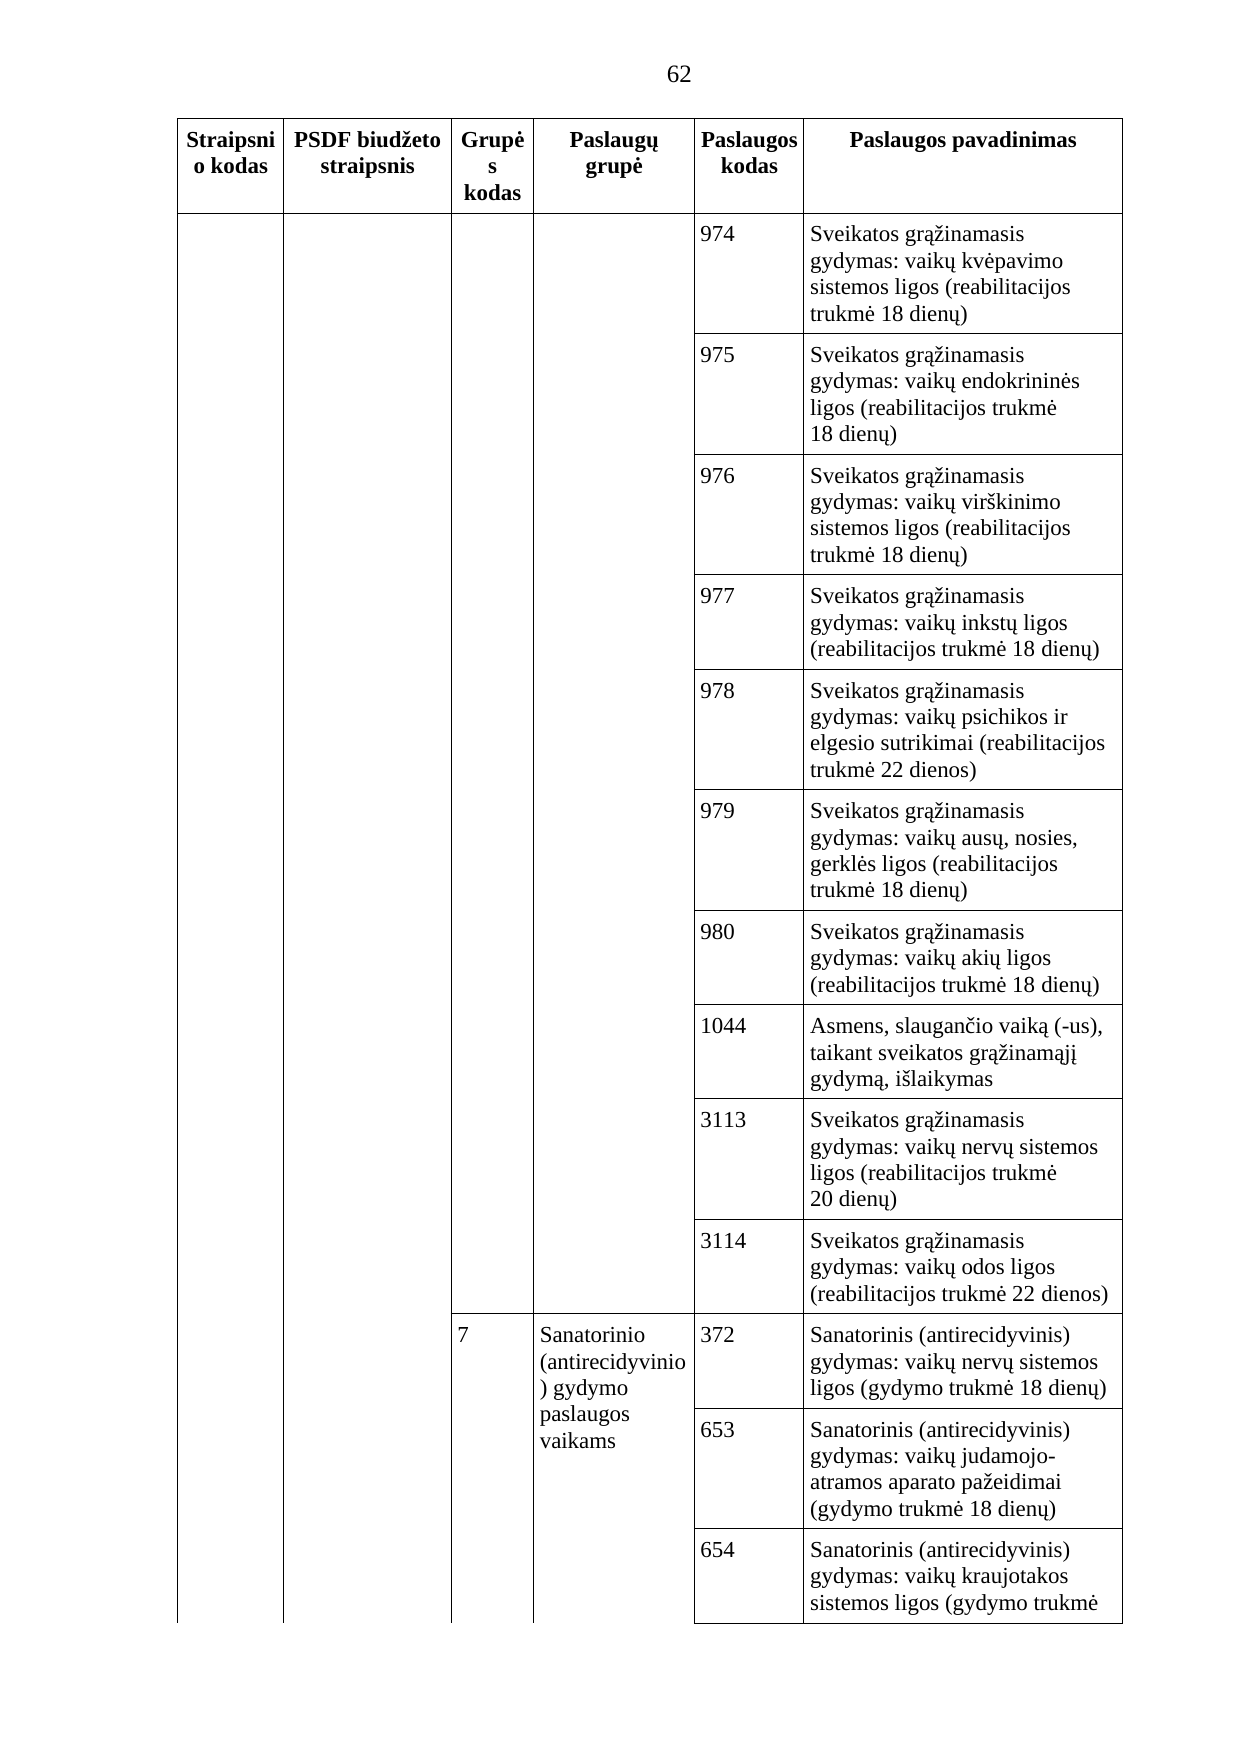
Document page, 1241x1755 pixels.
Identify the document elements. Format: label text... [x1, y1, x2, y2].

table_cell [178, 1528, 283, 1622]
table_cell [284, 1098, 451, 1219]
table_cell Sveikatos grąžinamasis gydymas: vaikų ausų, nosies, gerklės ligos (reabilitacijos trukmė 18 dienų) [804, 790, 1122, 910]
table_cell 978 [695, 670, 803, 789]
table_cell [452, 574, 533, 668]
table_cell [452, 1004, 533, 1313]
table_cell 980 [695, 911, 803, 1004]
table_cell [284, 454, 451, 574]
table_cell Sanatorinio (antirecidyvinio) gydymo paslaugos vaikams [534, 1314, 694, 1528]
table_cell [452, 910, 533, 1004]
table_cell [534, 574, 694, 668]
table_cell [178, 214, 283, 333]
table_cell Sanatorinis (antirecidyvinis) gydymas: vaikų kraujotakos sistemos ligos (gydymo trukmė [804, 1529, 1122, 1622]
table_cell 7 [452, 1314, 533, 1407]
table_cell [284, 1313, 451, 1407]
table_cell [178, 669, 283, 789]
table_cell 3114 [695, 1220, 803, 1313]
table_cell [284, 214, 451, 333]
table_cell [284, 574, 451, 668]
table_cell Sveikatos grąžinamasis gydymas: vaikų endokrininės ligos (reabilitacijos trukmė 18 dienų) [804, 334, 1122, 454]
table_header Paslaugos kodas [695, 119, 803, 212]
table_header Paslaugos pavadinimas [804, 119, 1122, 212]
table_cell [284, 669, 451, 789]
table_cell Sveikatos grąžinamasis gydymas: vaikų psichikos ir elgesio sutrikimai (reabilitacijos trukmė 22 dienos) [804, 670, 1122, 789]
table_cell [178, 1004, 283, 1098]
table_cell 1044 [695, 1005, 803, 1098]
table_cell [284, 789, 451, 910]
table_cell 979 [695, 790, 803, 910]
table_header Grupės kodas [452, 119, 533, 212]
table_cell 372 [695, 1314, 803, 1407]
table_cell [284, 910, 451, 1004]
table_cell [534, 789, 694, 910]
table_cell [534, 1528, 694, 1622]
table_cell Sveikatos grąžinamasis gydymas: vaikų akių ligos (reabilitacijos trukmė 18 dienų) [804, 911, 1122, 1004]
table_cell [534, 214, 694, 333]
table_cell 3113 [695, 1099, 803, 1219]
table_cell [284, 1528, 451, 1622]
table_cell 976 [695, 455, 803, 574]
table_header Straipsnio kodas [178, 119, 283, 212]
table_cell Sveikatos grąžinamasis gydymas: vaikų odos ligos (reabilitacijos trukmė 22 dienos) [804, 1220, 1122, 1313]
table_cell 654 [695, 1529, 803, 1622]
table_cell Asmens, slaugančio vaiką (-us), taikant sveikatos grąžinamąjį gydymą, išlaikymas [804, 1005, 1122, 1098]
table_cell [452, 1408, 533, 1528]
table_cell [178, 333, 283, 454]
table_cell 653 [695, 1409, 803, 1528]
table_cell 977 [695, 575, 803, 668]
table_cell [284, 1219, 451, 1313]
table_cell [452, 669, 533, 789]
table_cell 975 [695, 334, 803, 454]
table_cell [178, 1219, 283, 1313]
table_cell [284, 333, 451, 454]
table_cell Sveikatos grąžinamasis gydymas: vaikų nervų sistemos ligos (reabilitacijos trukmė 20 dienų) [804, 1099, 1122, 1219]
table_cell [534, 910, 694, 1004]
table_cell [452, 789, 533, 910]
table_cell [534, 669, 694, 789]
table_cell Sanatorinis (antirecidyvinis) gydymas: vaikų nervų sistemos ligos (gydymo trukmė 18 dienų) [804, 1314, 1122, 1407]
table_cell [178, 1313, 283, 1407]
table_cell [178, 789, 283, 910]
table_cell [284, 1004, 451, 1098]
table_cell [178, 1098, 283, 1219]
table_cell [284, 1408, 451, 1528]
table_cell 974 [695, 214, 803, 333]
table_cell [534, 333, 694, 454]
table_cell [452, 454, 533, 574]
table_cell [178, 574, 283, 668]
table_header PSDF biudžeto straipsnis [284, 119, 451, 212]
table_cell [178, 910, 283, 1004]
table_cell Sveikatos grąžinamasis gydymas: vaikų virškinimo sistemos ligos (reabilitacijos trukmė 18 dienų) [804, 455, 1122, 574]
table_cell Sveikatos grąžinamasis gydymas: vaikų kvėpavimo sistemos ligos (reabilitacijos trukmė 18 dienų) [804, 214, 1122, 333]
table_cell [452, 1528, 533, 1622]
table_cell [178, 1408, 283, 1528]
table_cell [534, 454, 694, 574]
table_cell [178, 454, 283, 574]
table_cell [534, 1004, 694, 1313]
table_cell [452, 214, 533, 333]
table_cell Sveikatos grąžinamasis gydymas: vaikų inkstų ligos (reabilitacijos trukmė 18 dienų) [804, 575, 1122, 668]
table_header Paslaugų grupė [534, 119, 694, 212]
table_cell [452, 333, 533, 454]
table_cell Sanatorinis (antirecidyvinis) gydymas: vaikų judamojo-atramos aparato pažeidimai (gydymo trukmė 18 dienų) [804, 1409, 1122, 1528]
